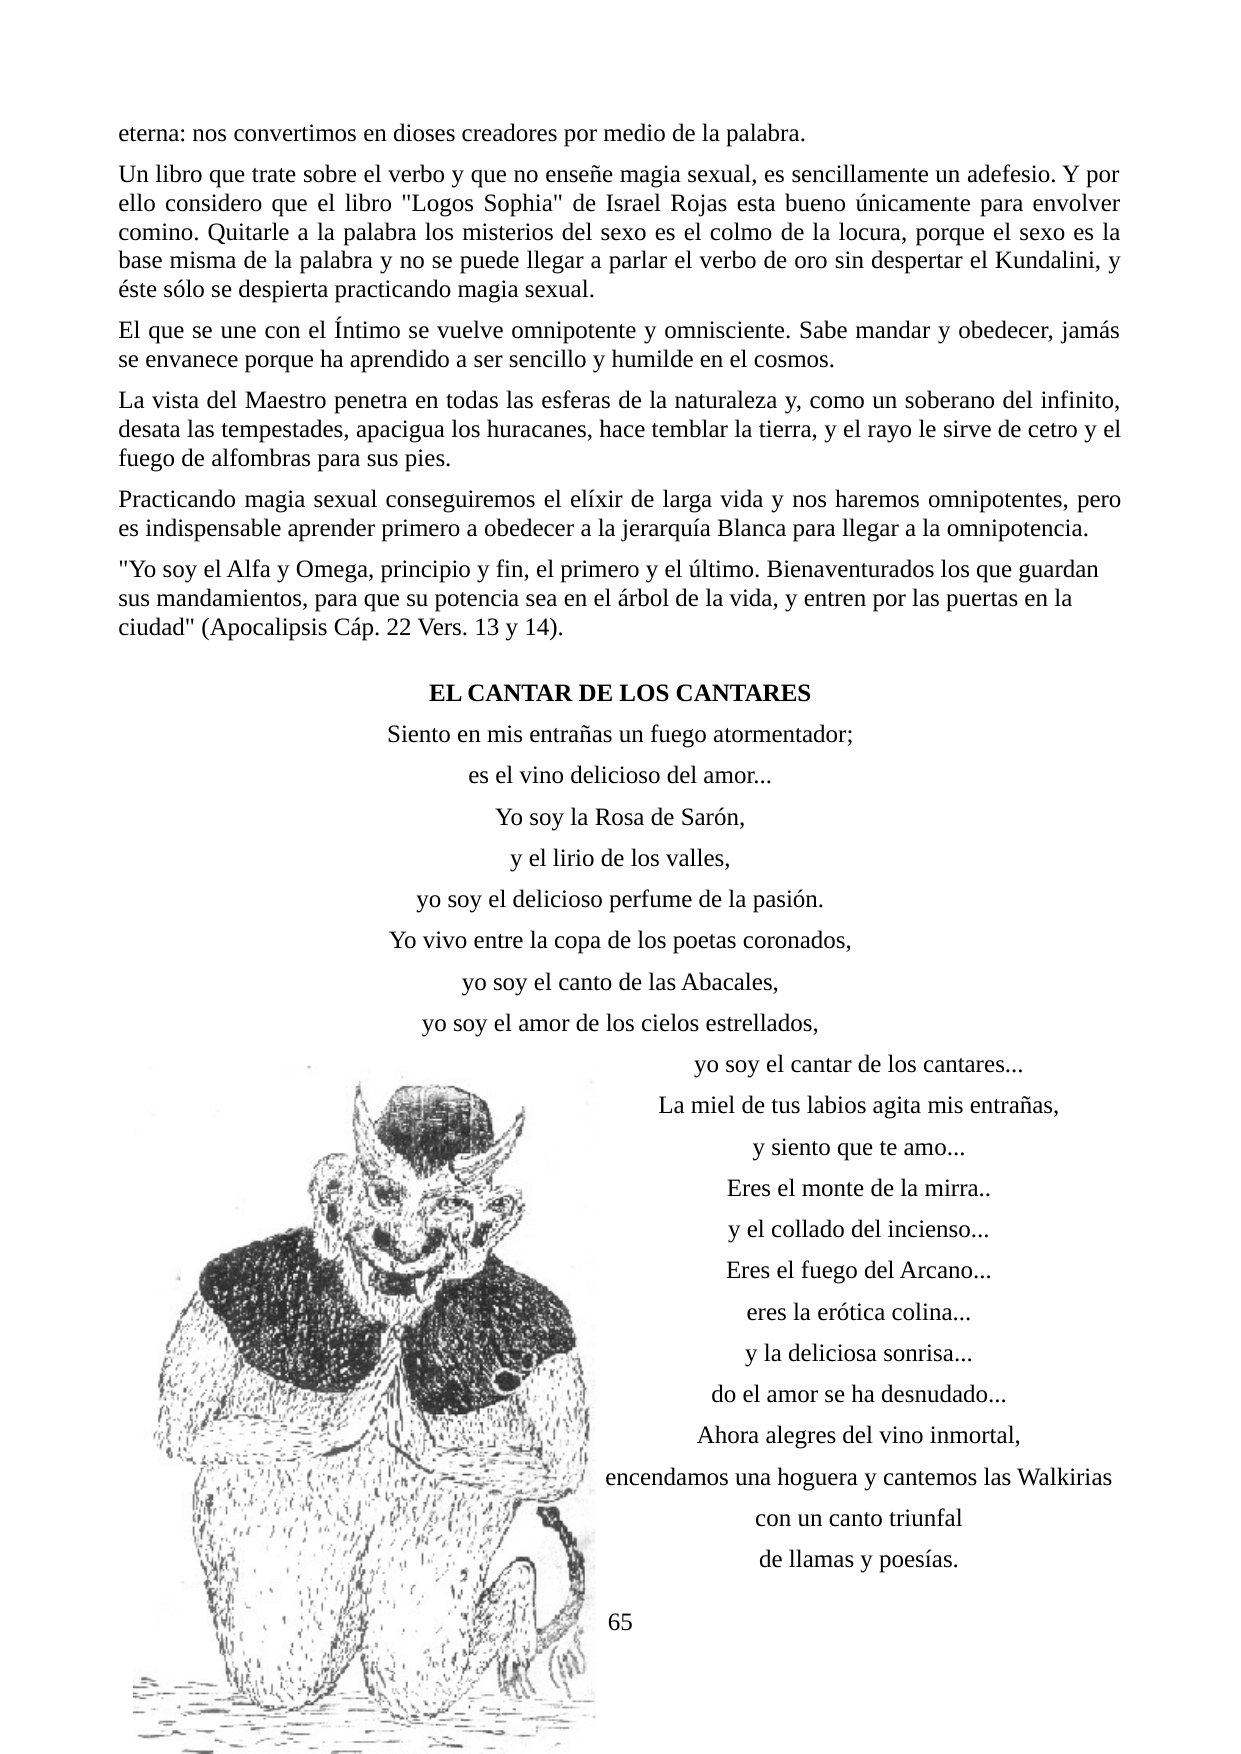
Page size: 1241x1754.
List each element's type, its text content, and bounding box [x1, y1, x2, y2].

text de llamas y poesías. [596, 1544, 1122, 1573]
text yo soy el amor de los cielos estrellados, [118, 1008, 1122, 1037]
text eterna: nos convertimos en dioses creadores por medio de la palabra. [118, 118, 1122, 147]
text "Yo soy el Alfa y Omega, principio y fin, el primero y el último. Bienaventurados los que guardan sus mandamientos, para que su potencia sea en el árbol de la vida, y entren por las puertas en la ciudad" (Apocalipsis Cáp. 22 Vers. 13 y 14). [118, 554, 1122, 641]
text Eres el fuego del Arcano... [596, 1256, 1122, 1284]
text Ahora alegres del vino inmortal, [596, 1421, 1122, 1449]
text Yo vivo entre la copa de los poetas coronados, [118, 926, 1122, 954]
picture [132, 1066, 596, 1754]
text Practicando magia sexual conseguiremos el elíxir de larga vida y nos haremos omnipotentes, pero es indispensable aprender primero a obedecer a la jerarquía Blanca para llegar a la omnipotencia. [118, 484, 1122, 542]
text encendamos una hoguera y cantemos las Walkirias [596, 1462, 1122, 1491]
text La vista del Maestro penetra en todas las esferas de la naturaleza y, como un soberano del infinito, desata las tempestades, apacigua los huracanes, hace temblar la tierra, y el rayo le sirve de cetro y el fuego de alfombras para sus pies. [118, 386, 1122, 472]
text yo soy el delicioso perfume de la pasión. [118, 884, 1122, 913]
text [118, 1544, 132, 1573]
text y la deliciosa sonrisa... [596, 1338, 1122, 1367]
text y el lirio de los valles, [118, 843, 1122, 872]
text El que se une con el Íntimo se vuelve omnipotente y omnisciente. Sabe mandar y obedecer, jamás se envanece porque ha aprendido a ser sencillo y humilde en el cosmos. [118, 316, 1122, 373]
text y el collado del incienso... [596, 1214, 1122, 1243]
text La miel de tus labios agita mis entrañas, [596, 1091, 1122, 1119]
text con un canto triunfal [596, 1503, 1122, 1532]
text es el vino delicioso del amor... [118, 761, 1122, 789]
text yo soy el cantar de los cantares... [118, 1049, 1122, 1078]
text Siento en mis entrañas un fuego atormentador; [118, 719, 1122, 748]
text do el amor se ha desnudado... [596, 1379, 1122, 1408]
subtitle EL CANTAR DE LOS CANTARES [118, 678, 1122, 707]
text eres la erótica colina... [596, 1297, 1122, 1326]
text Yo soy la Rosa de Sarón, [118, 802, 1122, 831]
text Un libro que trate sobre el verbo y que no enseñe magia sexual, es sencillamente un adefesio. Y por ello considero que el libro "Logos Sophia" de Israel Rojas esta bueno únicamente para envolver comino. Quitarle a la palabra los misterios del sexo es el colmo de la locura, porque el sexo es la base misma de la palabra y no se puede llegar a parlar el verbo de oro sin despertar el Kundalini, y éste sólo se despierta practicando magia sexual. [118, 159, 1122, 303]
text Eres el monte de la mirra.. [596, 1173, 1122, 1202]
text y siento que te amo... [596, 1132, 1122, 1161]
text yo soy el canto de las Abacales, [118, 967, 1122, 996]
